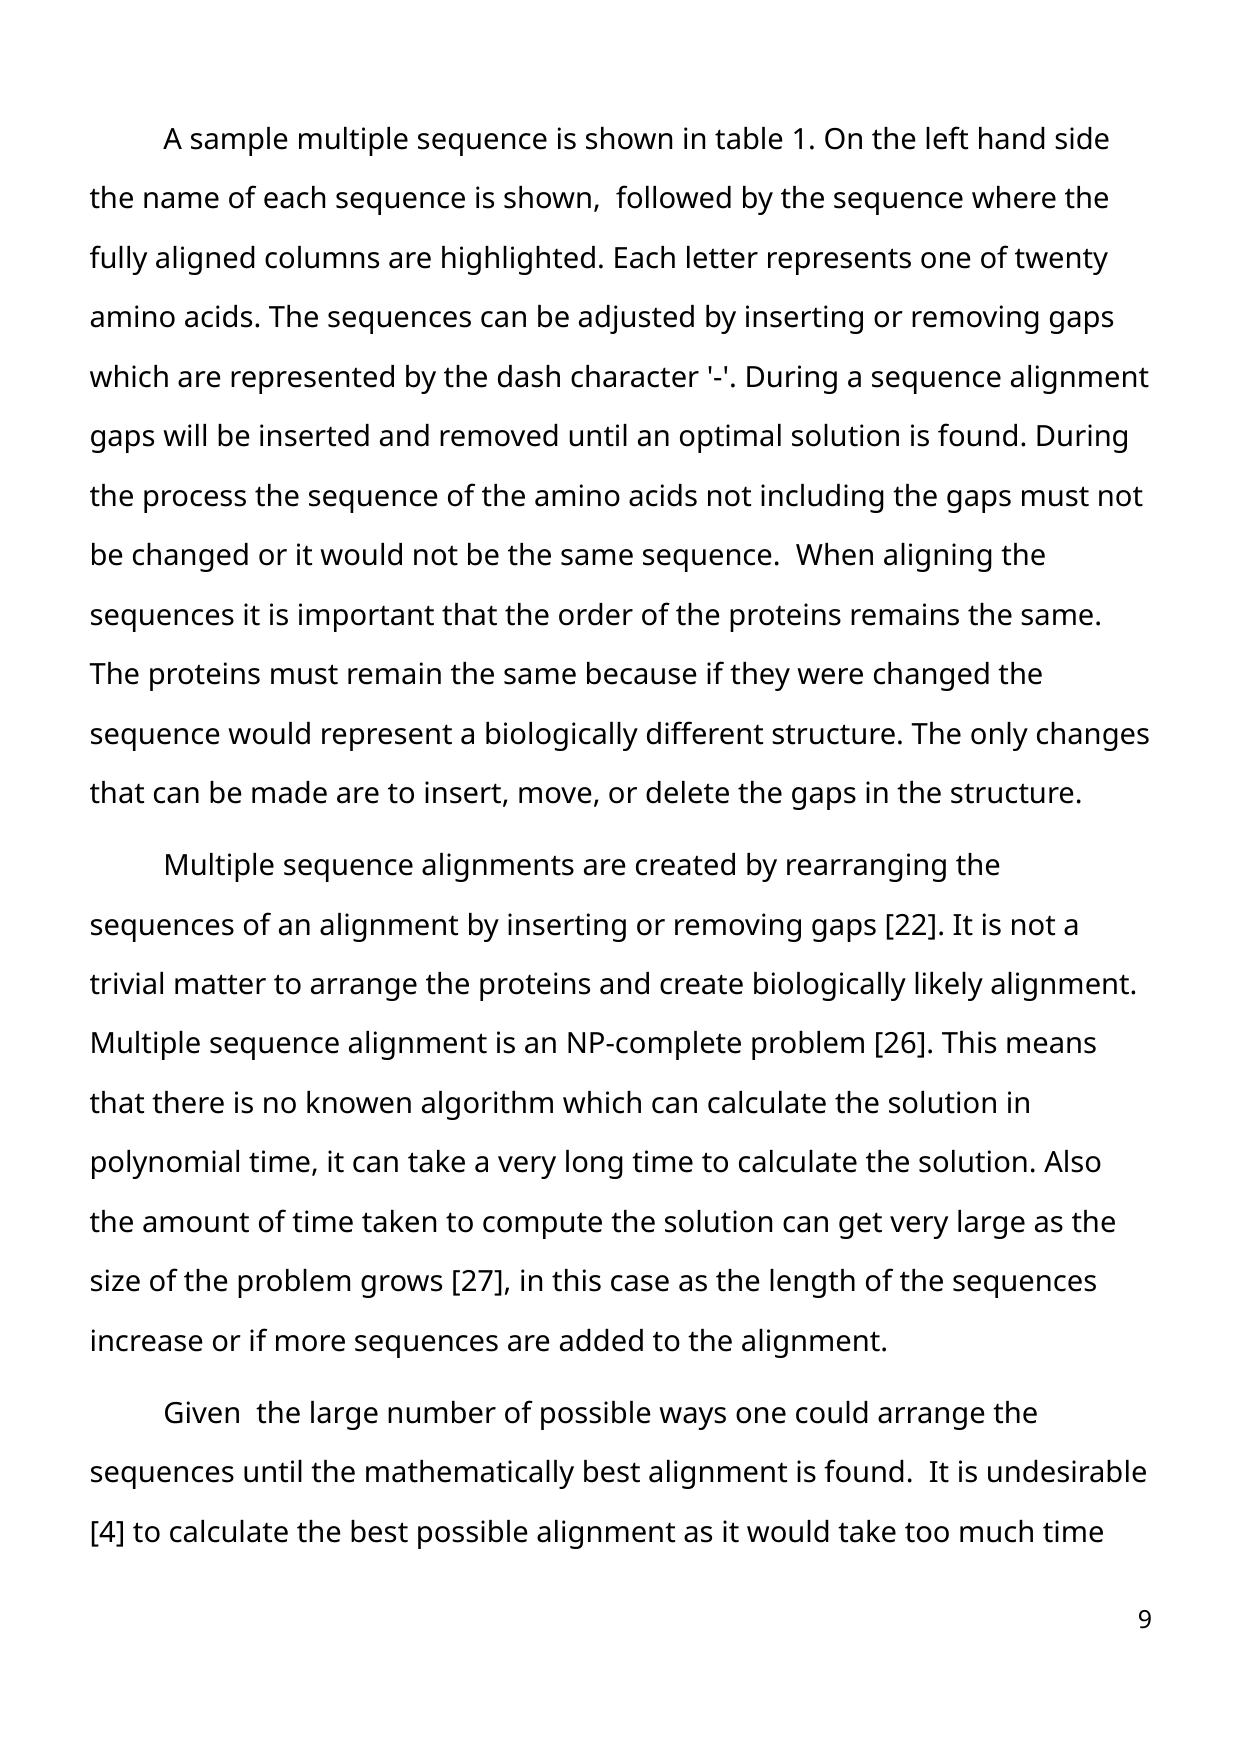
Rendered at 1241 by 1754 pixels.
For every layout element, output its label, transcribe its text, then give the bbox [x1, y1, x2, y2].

text A sample multiple sequence is shown in table 1. On the left hand side the name of each sequence is shown, followed by the sequence where the fully aligned columns are highlighted. Each letter represents one of twenty amino acids. The sequences can be adjusted by inserting or removing gaps which are represented by the dash character '-'. During a sequence alignment gaps will be inserted and removed until an optimal solution is found. During the process the sequence of the amino acids not including the gaps must not be changed or it would not be the same sequence. When aligning the sequences it is important that the order of the proteins remains the same. The proteins must remain the same because if they were changed the sequence would represent a biologically different structure. The only changes that can be made are to insert, move, or delete the gaps in the structure. [89, 118, 1152, 812]
text Given the large number of possible ways one could arrange the sequences until the mathematically best alignment is found. It is undesirable [4] to calculate the best possible alignment as it would take too much time [89, 1392, 1152, 1551]
text Multiple sequence alignments are created by rearranging the sequences of an alignment by inserting or removing gaps [22]. It is not a trivial matter to arrange the proteins and create biologically likely alignment. Multiple sequence alignment is an NP-complete problem [26]. This means that there is no knowen algorithm which can calculate the solution in polynomial time, it can take a very long time to calculate the solution. Also the amount of time taken to compute the solution can get very large as the size of the problem grows [27], in this case as the length of the sequences increase or if more sequences are added to the alignment. [89, 844, 1152, 1360]
